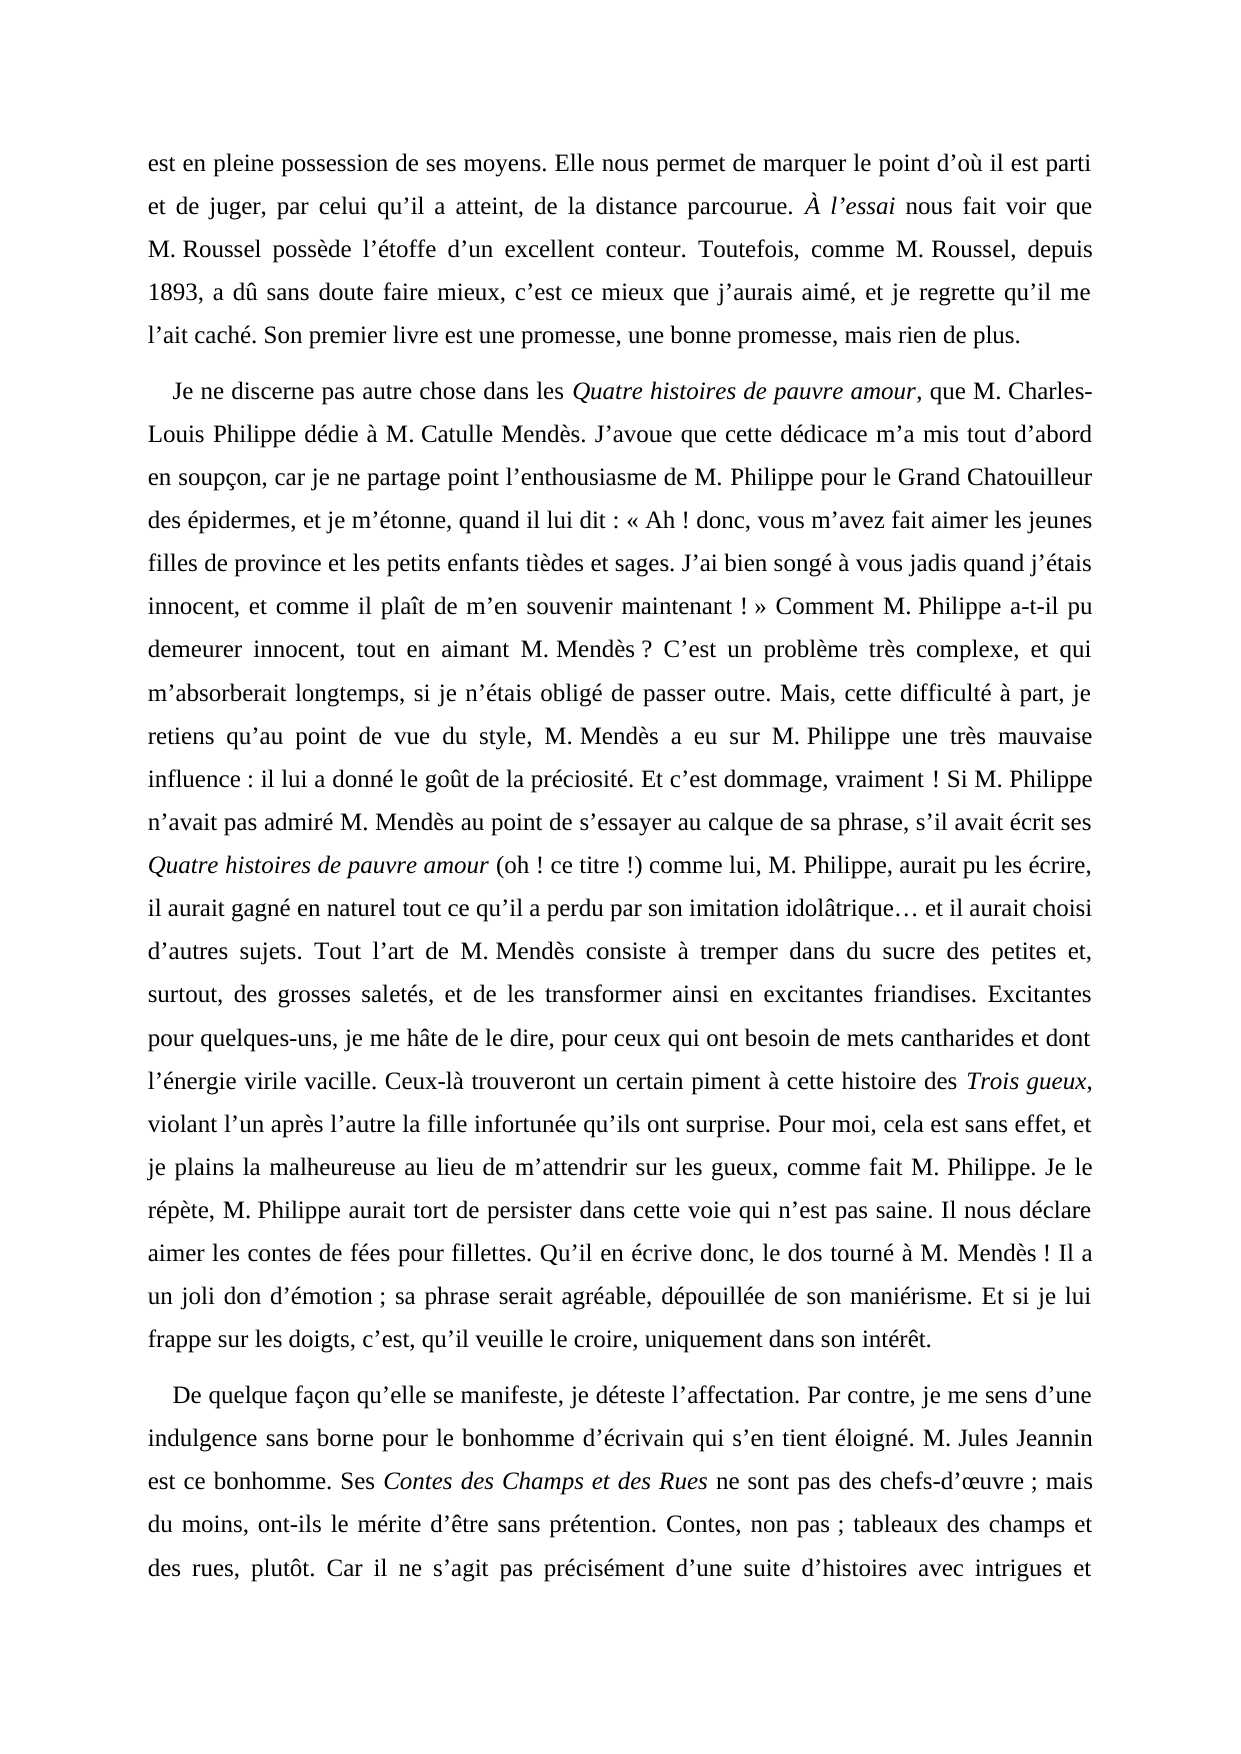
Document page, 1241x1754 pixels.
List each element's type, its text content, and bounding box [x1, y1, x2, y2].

text De quelque façon qu’elle se manifeste, je déteste l’affectation. Par contre, je me sens d’une indulgence sans borne pour le bonhomme d’écrivain qui s’en tient éloigné. M. Jules Jeannin est ce bonhomme. Ses Contes des Champs et des Rues ne sont pas des chefs-d’œuvre ; mais du moins, ont-ils le mérite d’être sans prétention. Contes, non pas ; tableaux des champs et des rues, plutôt. Car il ne s’agit pas précisément d’une suite d’histoires avec intrigues et [148, 1380, 1093, 1581]
text est en pleine possession de ses moyens. Elle nous permet de marquer le point d’où il est parti et de juger, par celui qu’il a atteint, de la distance parcourue. À l’essai nous fait voir que M. Roussel possède l’étoffe d’un excellent conteur. Toutefois, comme M. Roussel, depuis 1893, a dû sans doute faire mieux, c’est ce mieux que j’aurais aimé, et je regrette qu’il me l’ait caché. Son premier livre est une promesse, une bonne promesse, mais rien de plus. [148, 148, 1093, 349]
text Je ne discerne pas autre chose dans les Quatre histoires de pauvre amour, que M. Charles-Louis Philippe dédie à M. Catulle Mendès. J’avoue que cette dédicace m’a mis tout d’abord en soupçon, car je ne partage point l’enthousiasme de M. Philippe pour le Grand Chatouilleur des épidermes, et je m’étonne, quand il lui dit : « Ah ! donc, vous m’avez fait aimer les jeunes filles de province et les petits enfants tièdes et sages. J’ai bien songé à vous jadis quand j’étais innocent, et comme il plaît de m’en souvenir maintenant ! » Comment M. Philippe a-t-il pu demeurer innocent, tout en aimant M. Mendès ? C’est un problème très complexe, et qui m’absorberait longtemps, si je n’étais obligé de passer outre. Mais, cette difficulté à part, je retiens qu’au point de vue du style, M. Mendès a eu sur M. Philippe une très mauvaise influence : il lui a donné le goût de la préciosité. Et c’est dommage, vraiment ! Si M. Philippe n’avait pas admiré M. Mendès au point de s’essayer au calque de sa phrase, s’il avait écrit ses Quatre histoires de pauvre amour (oh ! ce titre !) comme lui, M. Philippe, aurait pu les écrire, il aurait gagné en naturel tout ce qu’il a perdu par son imitation idolâtrique… et il aurait choisi d’autres sujets. Tout l’art de M. Mendès consiste à tremper dans du sucre des petites et, surtout, des grosses saletés, et de les transformer ainsi en excitantes friandises. Excitantes pour quelques-uns, je me hâte de le dire, pour ceux qui ont besoin de mets cantharides et dont l’énergie virile vacille. Ceux-là trouveront un certain piment à cette histoire des Trois gueux, violant l’un après l’autre la fille infortunée qu’ils ont surprise. Pour moi, cela est sans effet, et je plains la malheureuse au lieu de m’attendrir sur les gueux, comme fait M. Philippe. Je le répète, M. Philippe aurait tort de persister dans cette voie qui n’est pas saine. Il nous déclare aimer les contes de fées pour fillettes. Qu’il en écrive donc, le dos tourné à M. Mendès ! Il a un joli don d’émotion ; sa phrase serait agréable, dépouillée de son maniérisme. Et si je lui frappe sur les doigts, c’est, qu’il veuille le croire, uniquement dans son intérêt. [148, 376, 1093, 1353]
